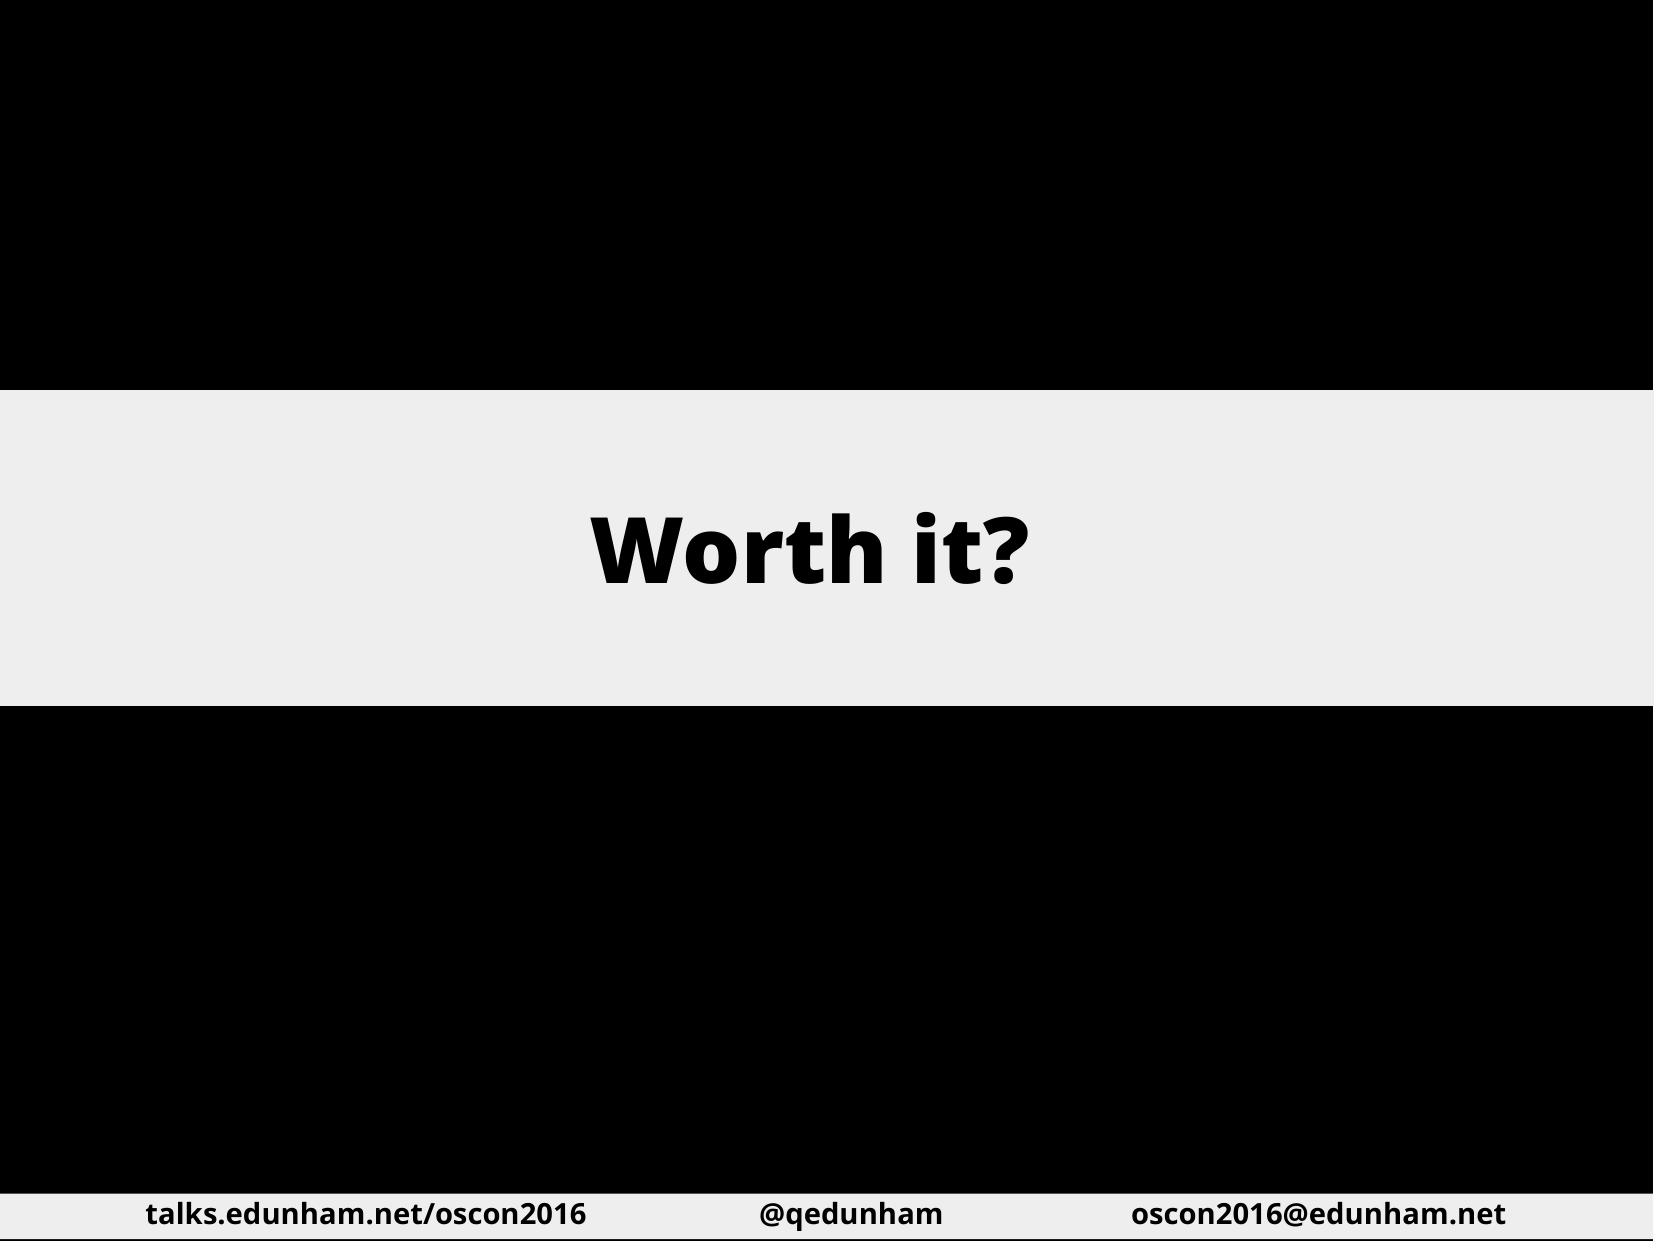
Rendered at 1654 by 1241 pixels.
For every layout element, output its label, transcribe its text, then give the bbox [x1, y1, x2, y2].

title Worth it? [0, 390, 1621, 706]
